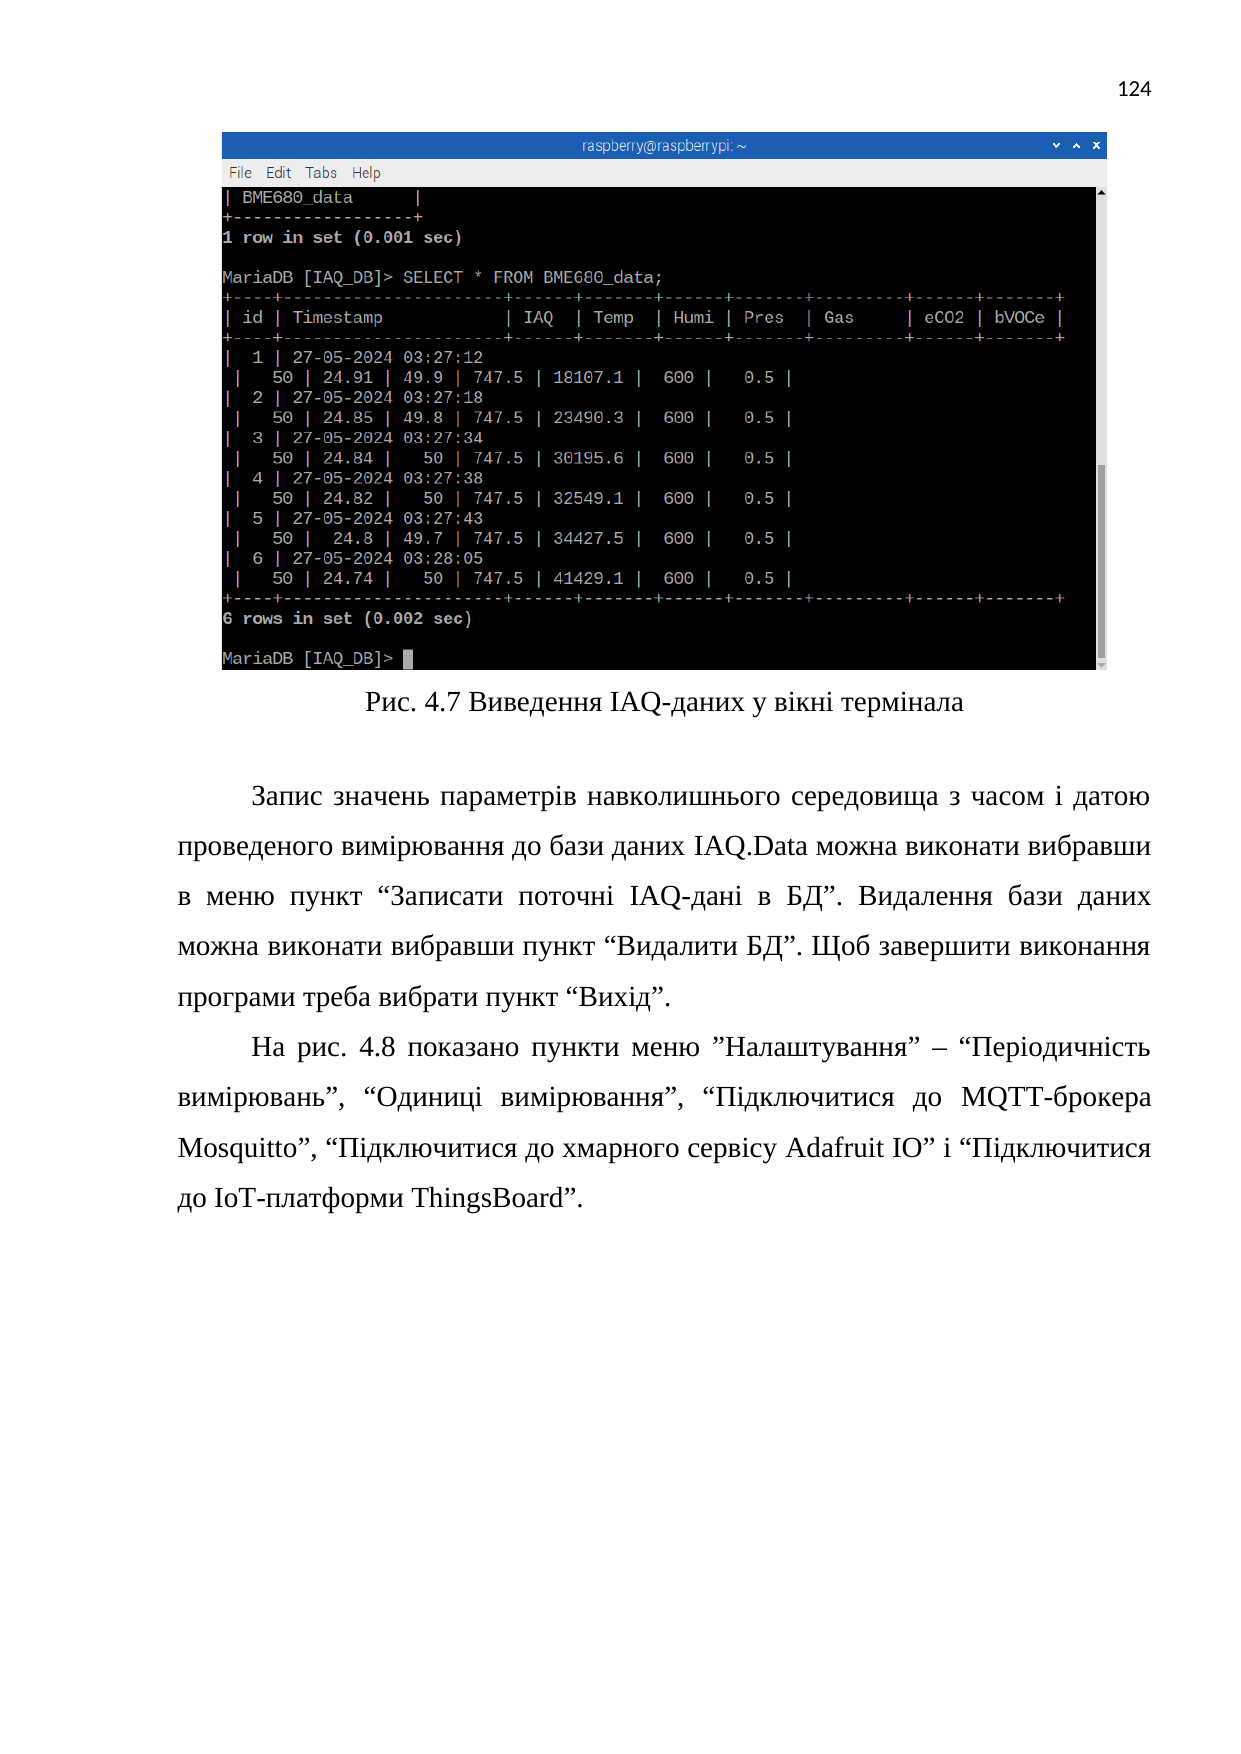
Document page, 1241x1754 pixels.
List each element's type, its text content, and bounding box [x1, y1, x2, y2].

picture [221, 132, 1107, 670]
text На рис. 4.8 показано пункти меню ”Налаштування” – “Періодичність вимірювань”, “Одиниці вимірювання”, “Підключитися до MQTT-брокера Mosquitto”, “Підключитися до хмарного сервісу Adafruit IO” і “Підключитися до IoT-платформи ThingsBoard”. [177, 1029, 1152, 1214]
text Запис значень параметрів навколишнього середовища з часом і датою проведеного вимірювання до бази даних IAQ.Data можна виконати вибравши в меню пункт “Записати поточні IAQ-дані в БД”. Видалення бази даних можна виконати вибравши пункт “Видалити БД”. Щоб завершити виконання програми треба вибрати пункт “Вихід”. [177, 778, 1152, 1012]
text Рис. 4.7 Виведення IAQ-даних у вікні термінала [177, 684, 1152, 718]
